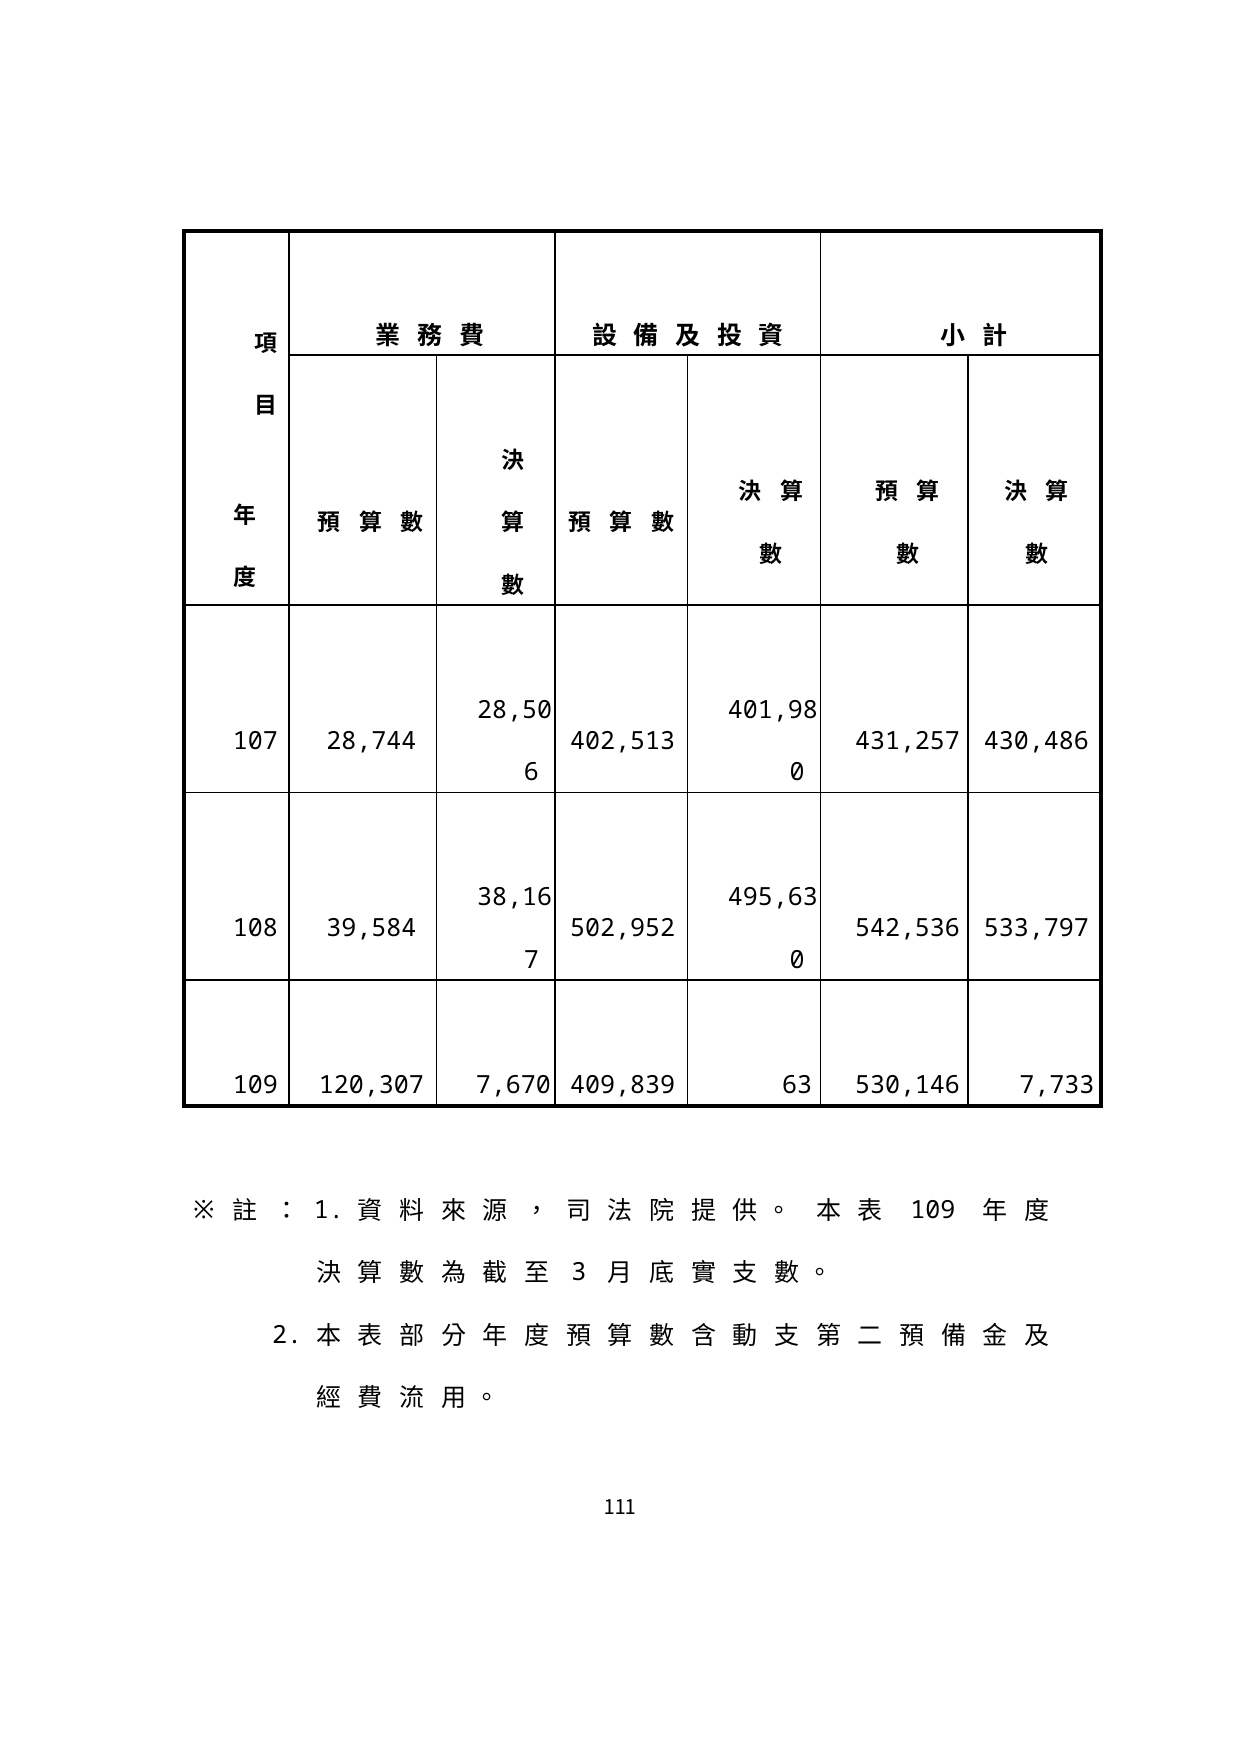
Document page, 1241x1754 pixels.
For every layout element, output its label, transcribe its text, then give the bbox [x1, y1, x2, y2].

table_cell 402,513 [556, 606, 687, 792]
table_header 設備及投資 [556, 233, 820, 354]
table_cell 430,486 [969, 606, 1099, 792]
table_cell 495,630 [688, 793, 820, 979]
table_header 項目 年度 [186, 233, 288, 604]
table_cell 409,839 [556, 981, 687, 1104]
table_cell 38,167 [437, 793, 554, 979]
table_cell 530,146 [821, 981, 967, 1104]
table_cell 109 [186, 981, 288, 1104]
table_cell 決算數 [688, 356, 820, 604]
table_cell 7,670 [437, 981, 554, 1104]
table_cell 決算數 [437, 356, 554, 604]
table_cell 502,952 [556, 793, 687, 979]
table_cell 預算數 [290, 356, 436, 604]
table_cell 120,307 [290, 981, 436, 1104]
table_cell 28,744 [290, 606, 436, 792]
table_cell 預算數 [556, 356, 687, 604]
table_cell 7,733 [969, 981, 1099, 1104]
table_cell 63 [688, 981, 820, 1104]
table_cell 107 [186, 606, 288, 792]
table_cell 108 [186, 793, 288, 979]
table_cell 533,797 [969, 793, 1099, 979]
table_cell 542,536 [821, 793, 967, 979]
table_header 業務費 [290, 233, 554, 354]
text ※註：1.資料來源，司法院提供。本表109年度決算數為截至3月底實支數。 [183, 1167, 1058, 1292]
table_cell 決算數 [969, 356, 1099, 604]
table_cell 39,584 [290, 793, 436, 979]
table_cell 431,257 [821, 606, 967, 792]
table_header 小計 [821, 233, 1099, 354]
table_cell 預算數 [821, 356, 967, 604]
table_cell 401,980 [688, 606, 820, 792]
table_cell 28,506 [437, 606, 554, 792]
text 2.本表部分年度預算數含動支第二預備金及經費流用。 [256, 1292, 1058, 1417]
